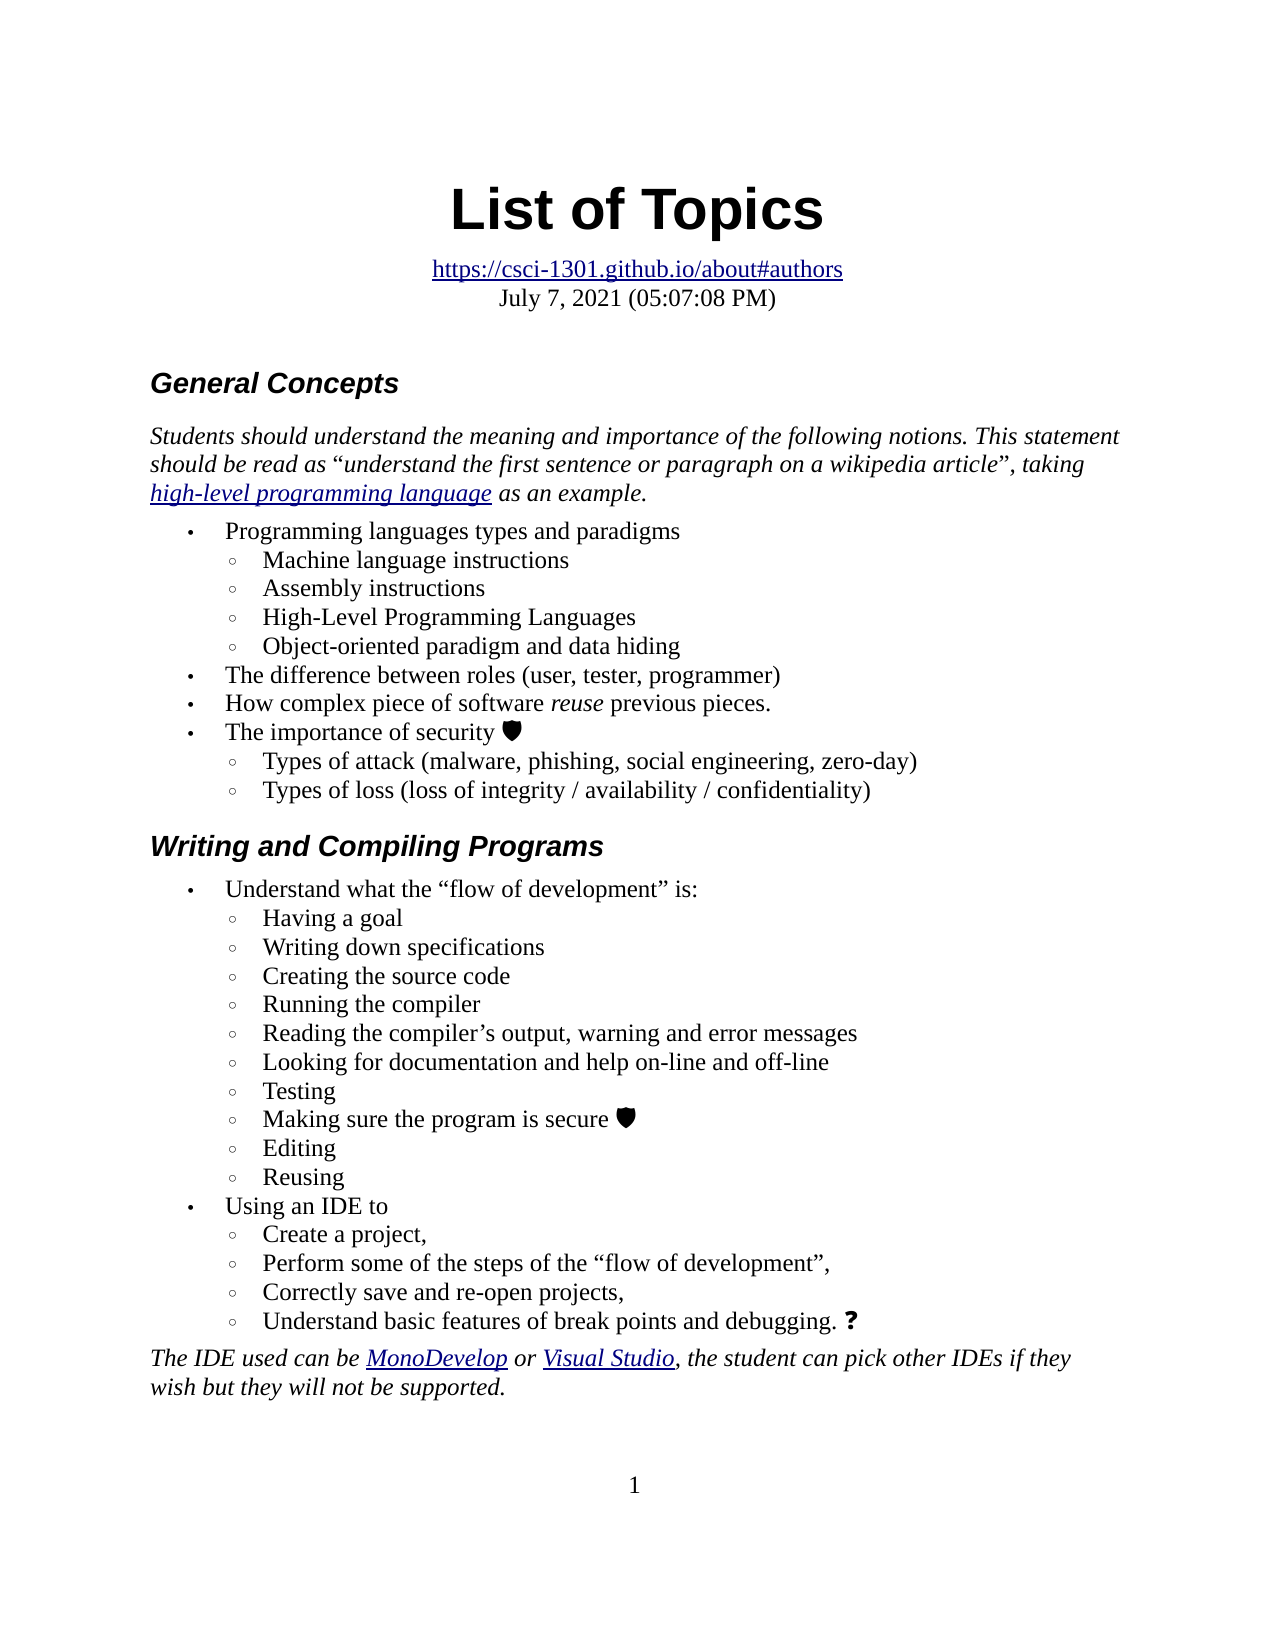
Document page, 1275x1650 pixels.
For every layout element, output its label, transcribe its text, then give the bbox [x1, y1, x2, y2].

list Machine language instructions [225, 545, 1125, 573]
list Correctly save and re-open projects, [225, 1277, 1125, 1306]
list Having a goal [225, 903, 1125, 932]
list Reusing [225, 1162, 1125, 1191]
text July 7, 2021 (05:07:08 PM) [150, 283, 1125, 312]
list Assembly instructions [225, 573, 1125, 602]
list Reading the compiler’s output, warning and error messages [225, 1018, 1125, 1047]
list Understand basic features of break points and debugging. ❓ [225, 1306, 1125, 1334]
list How complex piece of software reuse previous pieces. [187, 688, 1125, 717]
list Creating the source code [225, 961, 1125, 989]
list The importance of security 🛡️ [187, 717, 1125, 746]
subtitle Writing and Compiling Programs [150, 828, 1125, 862]
text https://csci-1301.github.io/about#authors [150, 254, 1125, 283]
list Types of attack (malware, phishing, social engineering, zero-day) [225, 746, 1125, 775]
list Editing [225, 1133, 1125, 1162]
list Testing [225, 1076, 1125, 1104]
text The IDE used can be MonoDevelop or Visual Studio, the student can pick other IDEs if they wish but they will not be supported. [150, 1343, 1125, 1401]
list Looking for documentation and help on-line and off-line [225, 1047, 1125, 1076]
list Types of loss (loss of integrity / availability / confidentiality) [225, 775, 1125, 803]
list Object-oriented paradigm and data hiding [225, 631, 1125, 660]
list The difference between roles (user, tester, programmer) [187, 660, 1125, 688]
list Writing down specifications [225, 932, 1125, 961]
list High-Level Programming Languages [225, 602, 1125, 631]
list Understand what the “flow of development” is: [187, 874, 1125, 903]
list Perform some of the steps of the “flow of development”, [225, 1248, 1125, 1277]
subtitle General Concepts [150, 366, 1125, 399]
list Create a project, [225, 1219, 1125, 1248]
list Making sure the program is secure 🛡️ [225, 1104, 1125, 1133]
list Using an IDE to [187, 1191, 1125, 1219]
list Running the compiler [225, 989, 1125, 1018]
title List of Topics [150, 175, 1125, 242]
list Programming languages types and paradigms [187, 516, 1125, 545]
text Students should understand the meaning and importance of the following notions. This statement should be read as “understand the first sentence or paragraph on a wikipedia article”, taking high-level programming language as an example. [150, 421, 1125, 507]
